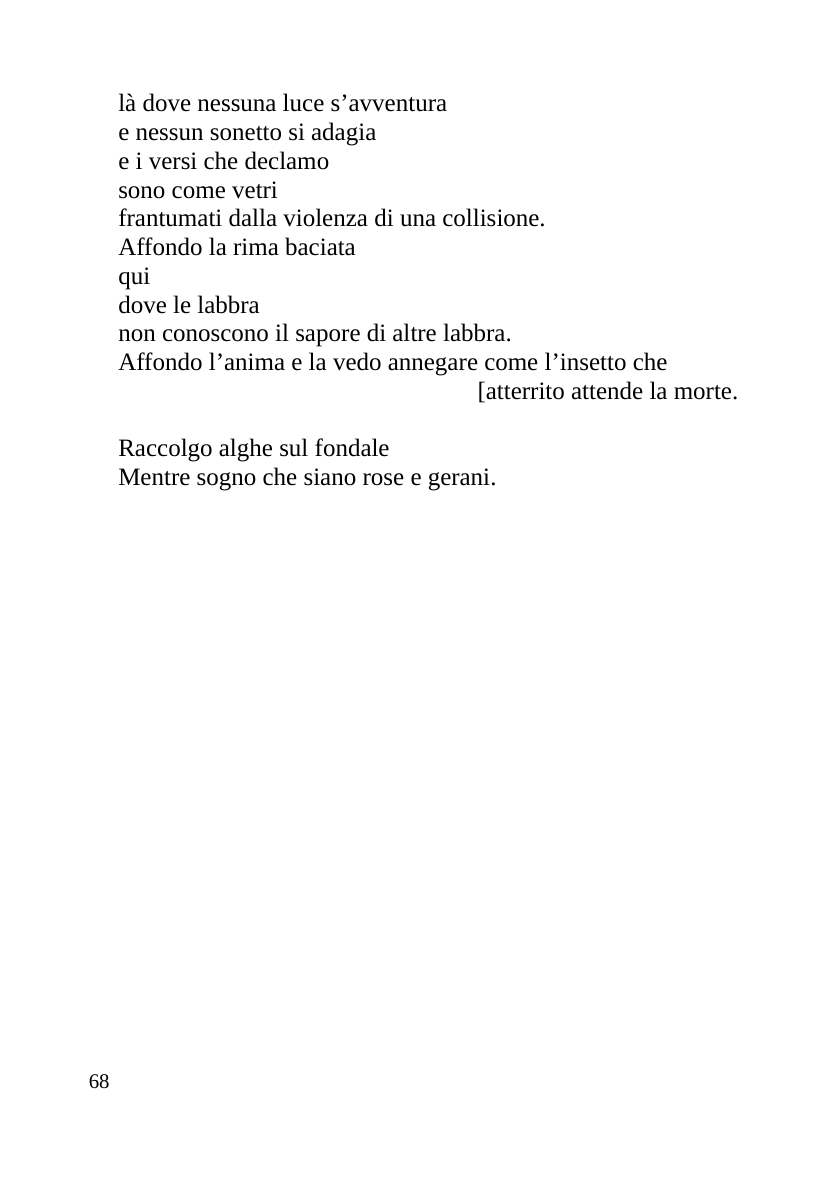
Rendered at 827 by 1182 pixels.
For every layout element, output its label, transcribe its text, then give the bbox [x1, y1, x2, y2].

text dove le labbra [88, 290, 738, 318]
text e i versi che declamo [88, 146, 738, 175]
text sono come vetri [88, 175, 738, 203]
text Affondo la rima baciata [88, 232, 738, 261]
text qui [88, 261, 738, 290]
text non conoscono il sapore di altre labbra. [88, 318, 738, 347]
text Affondo l’anima e la vedo annegare come l’insetto che [88, 347, 738, 376]
text frantumati dalla violenza di una collisione. [88, 203, 738, 232]
text Mentre sogno che siano rose e gerani. [88, 462, 738, 491]
text là dove nessuna luce s’avventura [88, 88, 738, 117]
text [atterrito attende la morte. [88, 376, 738, 405]
text e nessun sonetto si adagia [88, 117, 738, 146]
text Raccolgo alghe sul fondale [88, 433, 738, 462]
